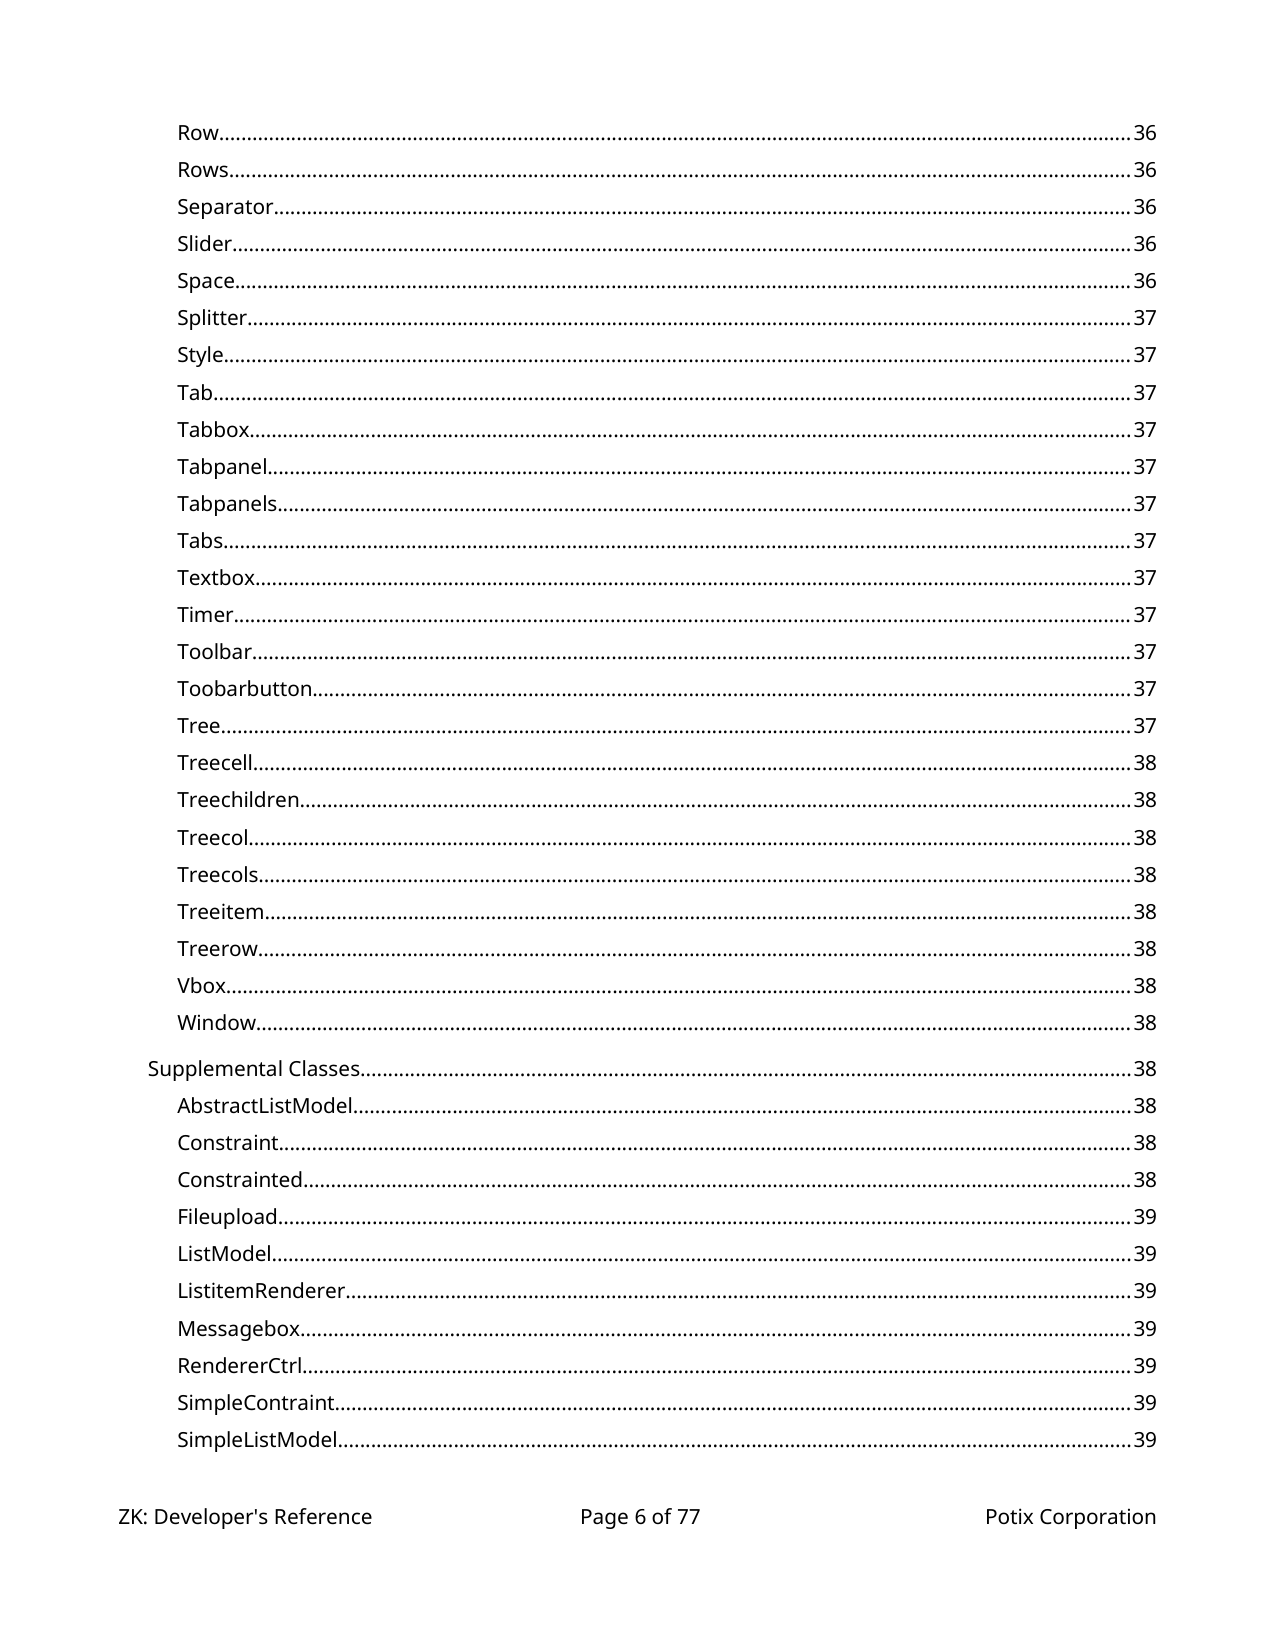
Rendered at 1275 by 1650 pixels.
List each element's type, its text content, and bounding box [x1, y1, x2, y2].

text Toobarbutton 37 [177, 674, 1157, 703]
text Timer 37 [177, 600, 1157, 628]
text Tabs 37 [177, 526, 1157, 554]
text Constraint 38 [177, 1128, 1157, 1156]
text Treeitem 38 [177, 897, 1157, 925]
text AbstractListModel 38 [177, 1091, 1157, 1119]
text Treecell 38 [177, 748, 1157, 777]
text Supplemental Classes 38 [148, 1054, 1157, 1082]
text Fileupload 39 [177, 1202, 1157, 1231]
text Rows 36 [177, 155, 1157, 183]
text ListitemRenderer 39 [177, 1277, 1157, 1305]
text RendererCtrl 39 [177, 1351, 1157, 1379]
text Constrainted 38 [177, 1165, 1157, 1193]
text Textbox 37 [177, 563, 1157, 591]
text Vbox 38 [177, 971, 1157, 999]
text Messagebox 39 [177, 1314, 1157, 1342]
text Window 38 [177, 1008, 1157, 1036]
text Tree 37 [177, 711, 1157, 740]
text SimpleContraint 39 [177, 1388, 1157, 1416]
text Tabpanels 37 [177, 489, 1157, 517]
text Treecols 38 [177, 860, 1157, 888]
text Splitter 37 [177, 303, 1157, 332]
text Separator 36 [177, 192, 1157, 221]
text Tabbox 37 [177, 415, 1157, 443]
text SimpleListModel 39 [177, 1425, 1157, 1453]
text ListModel 39 [177, 1239, 1157, 1268]
text Space 36 [177, 266, 1157, 295]
text Style 37 [177, 341, 1157, 369]
text Tab 37 [177, 378, 1157, 406]
text Toolbar 37 [177, 637, 1157, 666]
text Treerow 38 [177, 934, 1157, 962]
text Slider 36 [177, 229, 1157, 258]
text Treecol 38 [177, 823, 1157, 851]
text Tabpanel 37 [177, 452, 1157, 480]
text Treechildren 38 [177, 786, 1157, 814]
text Row 36 [177, 118, 1157, 146]
